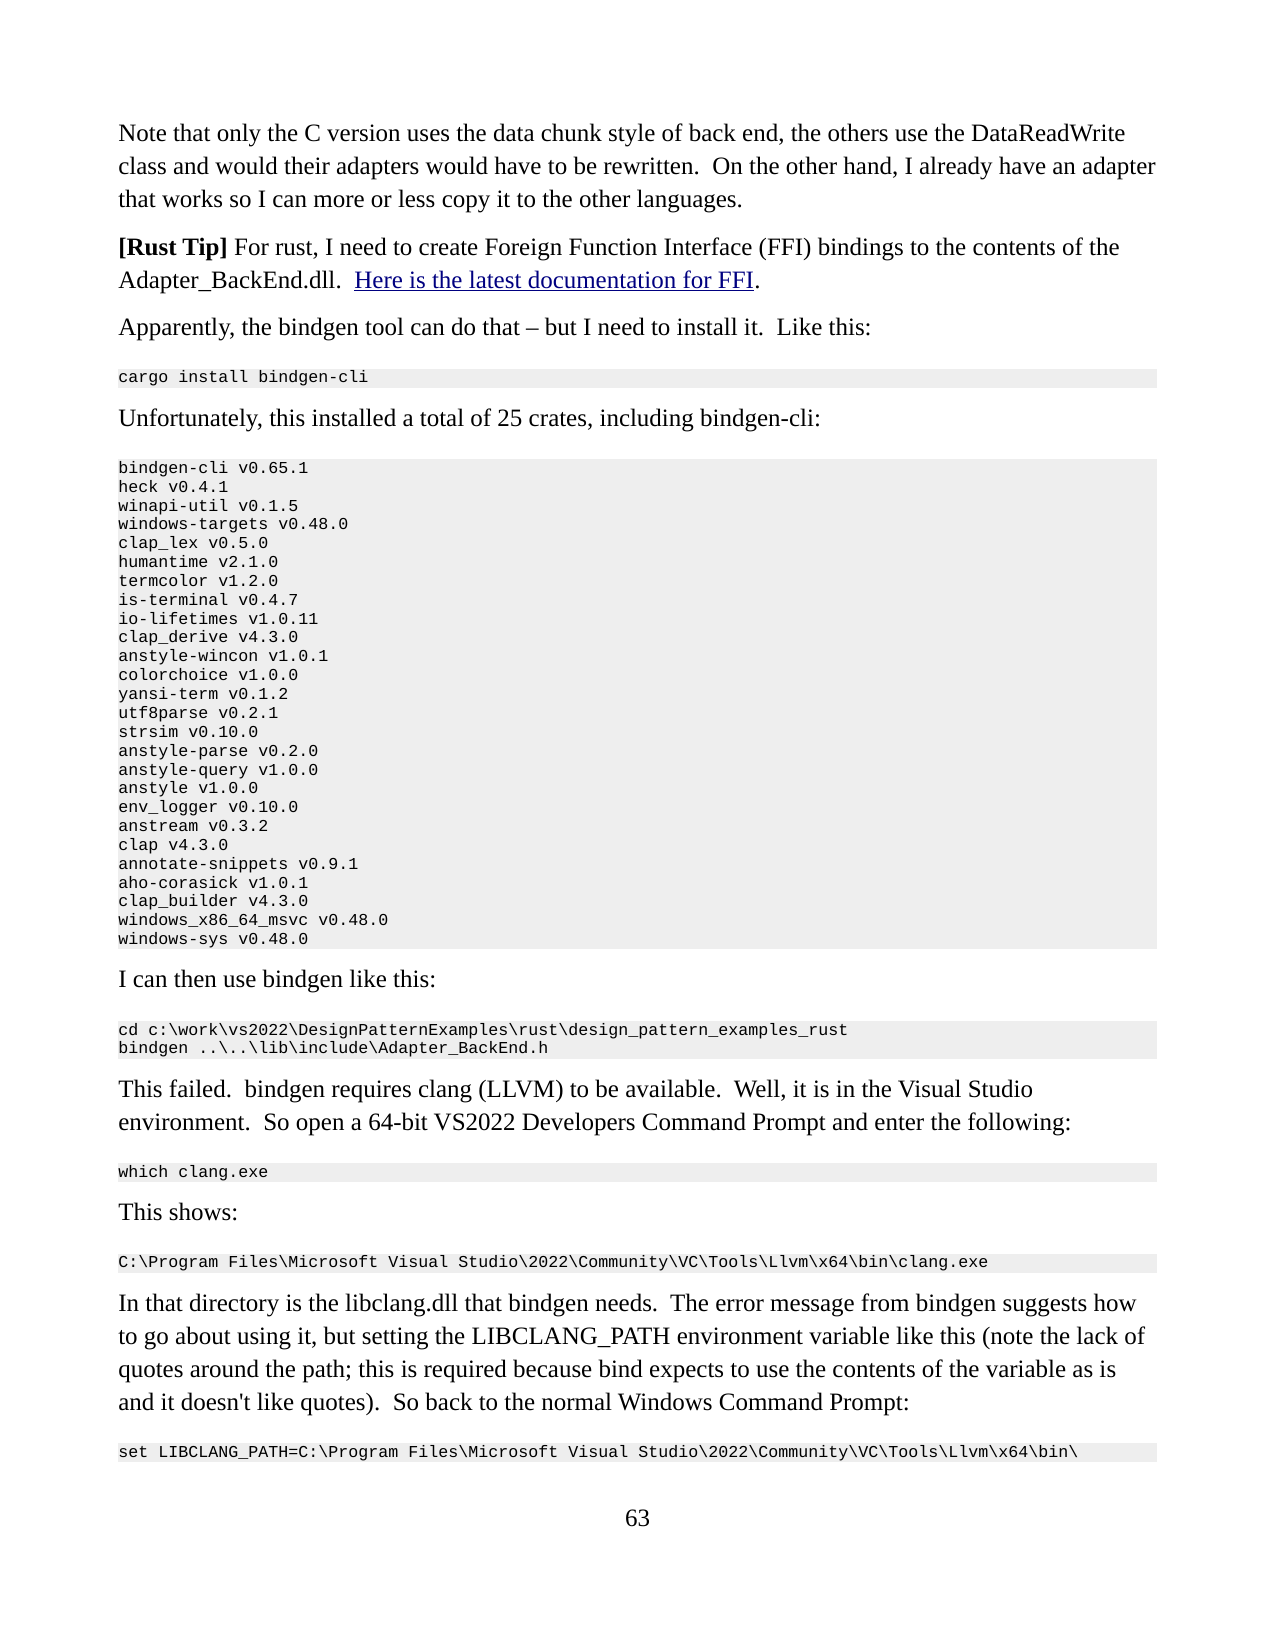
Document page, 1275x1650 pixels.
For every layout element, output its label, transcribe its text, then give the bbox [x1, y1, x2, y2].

text In that directory is the libclang.dll that bindgen needs. The error message from bindgen suggests how to go about using it, but setting the LIBCLANG_PATH environment variable like this (note the lack of quotes around the path; this is required because bind expects to use the contents of the variable as is and it doesn't like quotes). So back to the normal Windows Command Prompt: [118, 1288, 1157, 1416]
text windows-targets v0.48.0 [118, 516, 1157, 535]
text is-terminal v0.4.7 [118, 591, 1157, 610]
text clap_builder v4.3.0 [118, 893, 1157, 912]
text set LIBCLANG_PATH=C:\Program Files\Microsoft Visual Studio\2022\Community\VC\Tools\Llvm\x64\bin\ [118, 1443, 1157, 1462]
text I can then use bindgen like this: [118, 964, 1157, 993]
text This failed. bindgen requires clang (LLVM) to be available. Well, it is in the Visual Studio environment. So open a 64-bit VS2022 Developers Command Prompt and enter the following: [118, 1074, 1157, 1136]
text This shows: [118, 1197, 1157, 1226]
text humantime v2.1.0 [118, 554, 1157, 572]
text cd c:\work\vs2022\DesignPatternExamples\rust\design_pattern_examples_rust [118, 1021, 1157, 1040]
text termcolor v1.2.0 [118, 572, 1157, 591]
text [Rust Tip] For rust, I need to create Foreign Function Interface (FFI) bindings to the contents of the Adapter_BackEnd.dll. Here is the latest documentation for FFI. [118, 232, 1157, 293]
text bindgen-cli v0.65.1 [118, 459, 1157, 478]
text anstream v0.3.2 [118, 818, 1157, 836]
text heck v0.4.1 [118, 478, 1157, 497]
text bindgen ..\..\lib\include\Adapter_BackEnd.h [118, 1040, 1157, 1059]
text anstyle v1.0.0 [118, 780, 1157, 799]
text winapi-util v0.1.5 [118, 497, 1157, 516]
text yansi-term v0.1.2 [118, 686, 1157, 704]
text anstyle-parse v0.2.0 [118, 742, 1157, 761]
text strsim v0.10.0 [118, 723, 1157, 742]
text windows_x86_64_msvc v0.48.0 [118, 912, 1157, 931]
text anstyle-wincon v1.0.1 [118, 648, 1157, 667]
text clap_derive v4.3.0 [118, 629, 1157, 648]
text clap_lex v0.5.0 [118, 535, 1157, 554]
text C:\Program Files\Microsoft Visual Studio\2022\Community\VC\Tools\Llvm\x64\bin\clang.exe [118, 1254, 1157, 1273]
text anstyle-query v1.0.0 [118, 761, 1157, 780]
text aho-corasick v1.0.1 [118, 874, 1157, 893]
text Apparently, the bindgen tool can do that – but I need to install it. Like this: [118, 312, 1157, 341]
text env_logger v0.10.0 [118, 799, 1157, 818]
text windows-sys v0.48.0 [118, 931, 1157, 949]
text clap v4.3.0 [118, 836, 1157, 855]
text Unfortunately, this installed a total of 25 crates, including bindgen-cli: [118, 403, 1157, 432]
text io-lifetimes v1.0.11 [118, 610, 1157, 629]
text which clang.exe [118, 1163, 1157, 1182]
text cargo install bindgen-cli [118, 369, 1157, 388]
text Note that only the C version uses the data chunk style of back end, the others use the DataReadWrite class and would their adapters would have to be rewritten. On the other hand, I already have an adapter that works so I can more or less copy it to the other languages. [118, 118, 1157, 213]
text utf8parse v0.2.1 [118, 704, 1157, 723]
text colorchoice v1.0.0 [118, 667, 1157, 686]
text annotate-snippets v0.9.1 [118, 855, 1157, 874]
